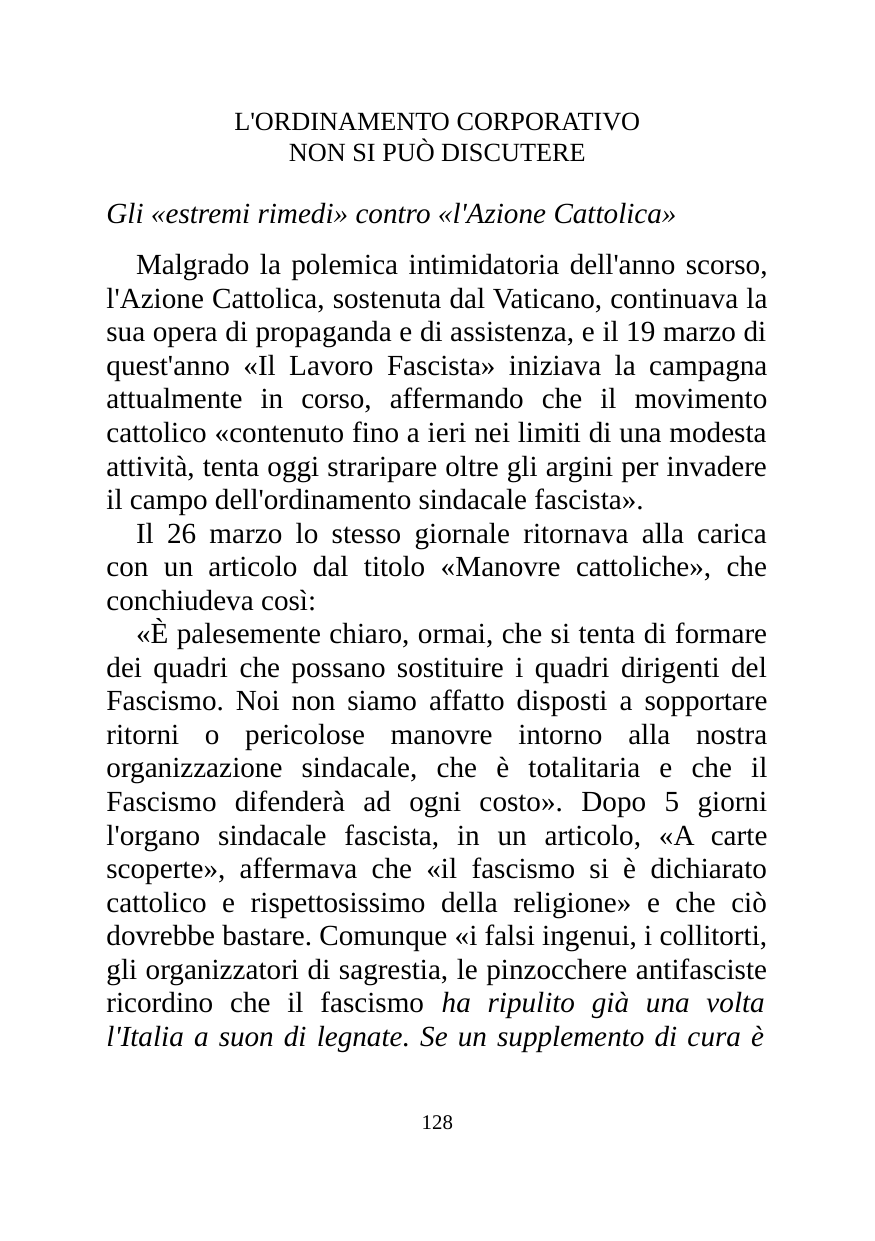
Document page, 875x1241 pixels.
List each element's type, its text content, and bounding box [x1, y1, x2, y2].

subtitle L'ORDINAMENTO CORPORATIVO NON SI PUÒ DISCUTERE [106, 106, 768, 167]
text Malgrado la polemica intimidatoria dell'anno scorso, l'Azione Cattolica, sostenuta dal Vaticano, continuava la sua opera di propaganda e di assistenza, e il 19 marzo di quest'anno «Il Lavoro Fascista» iniziava la campagna attualmente in corso, affermando che il movimento cattolico «contenuto fino a ieri nei limiti di una modesta attività, tenta oggi straripare oltre gli argini per invadere il campo dell'ordinamento sindacale fascista». [106, 247, 768, 516]
text «È palesemente chiaro, ormai, che si tenta di formare dei quadri che possano sostituire i quadri dirigenti del Fascismo. Noi non siamo affatto disposti a sopportare ritorni o pericolose manovre intorno alla nostra organizzazione sindacale, che è totalitaria e che il Fascismo difenderà ad ogni costo». Dopo 5 giorni l'organo sindacale fascista, in un articolo, «A carte scoperte», affermava che «il fascismo si è dichiarato cattolico e rispettosissimo della religione» e che ciò dovrebbe bastare. Comunque «i falsi ingenui, i collitorti, gli organizzatori di sagrestia, le pinzocchere antifasciste ricordino che il fascismo ha ripulito già una volta l'Italia a suon di legnate. Se un supplemento di cura è [106, 616, 768, 1052]
text Il 26 marzo lo stesso giornale ritornava alla carica con un articolo dal titolo «Manovre cattoliche», che conchiudeva così: [106, 516, 768, 616]
text Gli «estremi rimedi» contro «l'Azione Cattolica» [106, 196, 768, 230]
